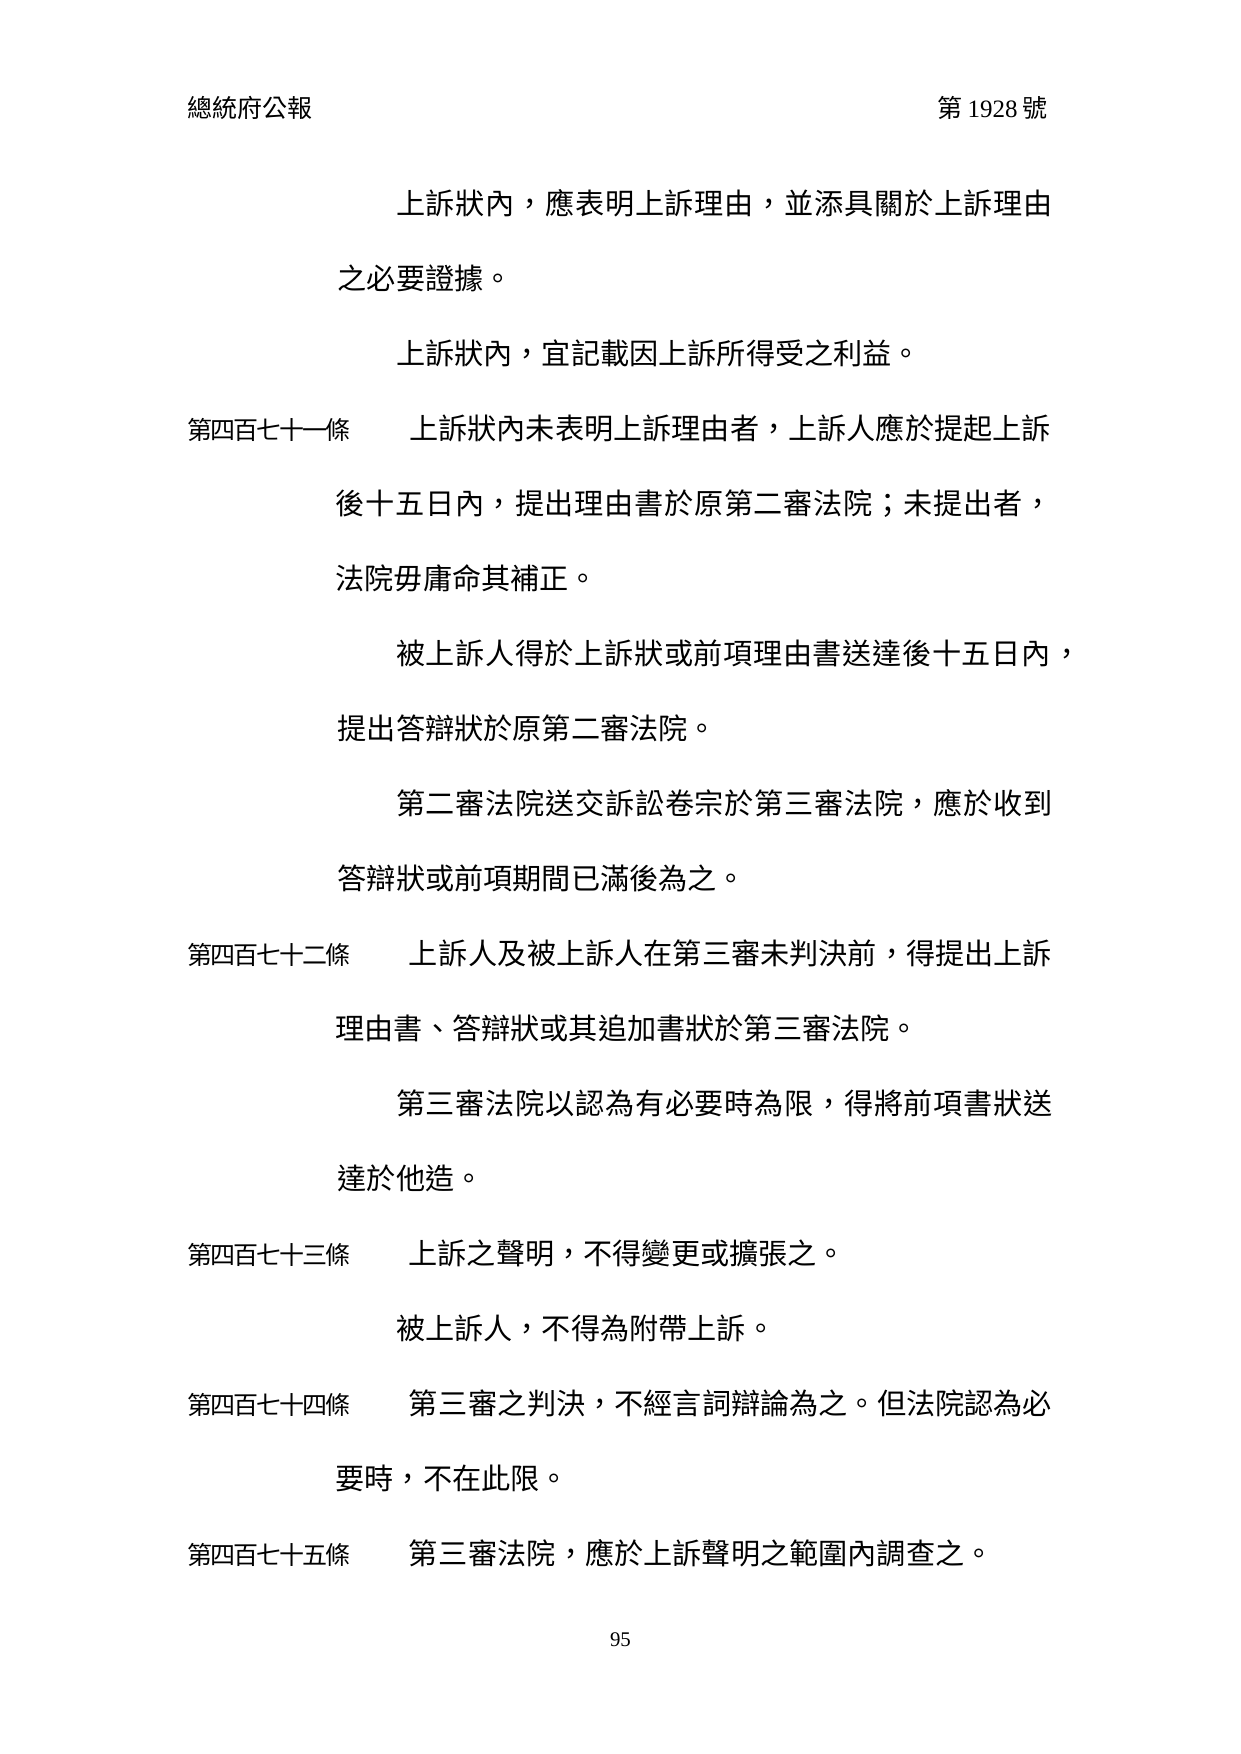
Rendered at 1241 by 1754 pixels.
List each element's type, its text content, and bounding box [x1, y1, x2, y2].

text 第三審法院以認為有必要時為限，得將前項書狀送達於他造。 [337, 1064, 1053, 1214]
text 第四百七十五條 第三審法院，應於上訴聲明之範圍內調查之。 [187, 1514, 1053, 1589]
text 第四百七十四條 第三審之判決，不經言詞辯論為之。但法院認為必要時，不在此限。 [187, 1364, 1053, 1514]
text 被上訴人，不得為附帶上訴。 [337, 1289, 1053, 1364]
text 第二審法院送交訴訟卷宗於第三審法院，應於收到答辯狀或前項期間已滿後為之。 [337, 764, 1053, 914]
text 上訴狀內，宜記載因上訴所得受之利益。 [337, 314, 1053, 389]
text 第四百七十一條 上訴狀內未表明上訴理由者，上訴人應於提起上訴後十五日內，提出理由書於原第二審法院；未提出者，法院毋庸命其補正。 [187, 389, 1053, 614]
text 第四百七十三條 上訴之聲明，不得變更或擴張之。 [187, 1214, 1053, 1289]
text 被上訴人得於上訴狀或前項理由書送達後十五日內，提出答辯狀於原第二審法院。 [337, 614, 1053, 764]
text 第四百七十二條 上訴人及被上訴人在第三審未判決前，得提出上訴理由書、答辯狀或其追加書狀於第三審法院。 [187, 914, 1053, 1064]
text 上訴狀內，應表明上訴理由，並添具關於上訴理由之必要證據。 [337, 164, 1053, 314]
